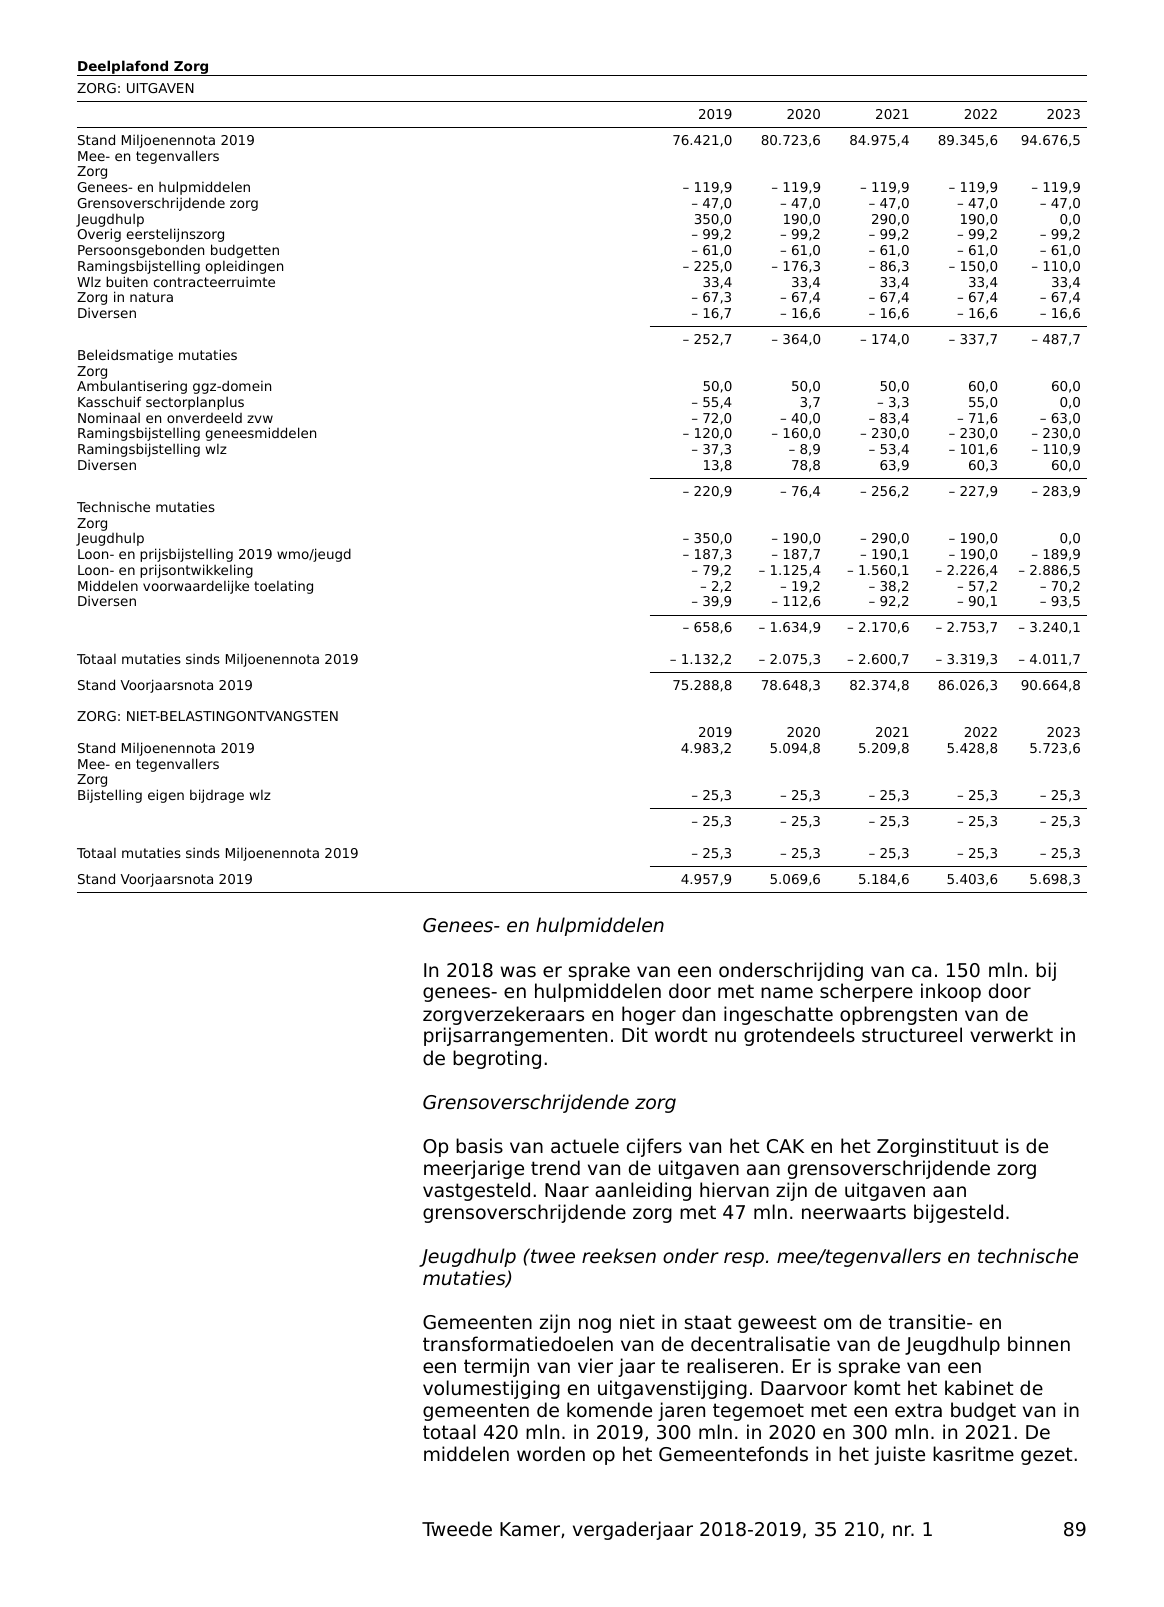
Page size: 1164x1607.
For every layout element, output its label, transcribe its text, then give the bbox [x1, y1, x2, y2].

table_cell 4.983,2 [650, 741, 738, 756]
table_cell – 25,3 [650, 846, 738, 866]
table_cell – 225,0 [650, 259, 738, 274]
table_cell – 47,0 [738, 196, 827, 211]
table_cell – 53,4 [827, 442, 915, 458]
table_cell – 67,4 [1004, 290, 1087, 306]
table_cell – 119,9 [915, 180, 1004, 196]
table_cell – 160,0 [738, 426, 827, 442]
table_cell – 71,6 [915, 411, 1004, 426]
table_cell – 364,0 [738, 327, 827, 348]
table_cell – 110,0 [1004, 259, 1087, 274]
table_cell 2023 [1004, 725, 1087, 741]
table_cell 33,4 [1004, 274, 1087, 290]
table_cell – 25,3 [738, 846, 827, 866]
table_cell [738, 636, 827, 652]
table_cell – 25,3 [915, 809, 1004, 830]
table_cell [650, 149, 738, 164]
table_cell [738, 149, 827, 164]
table_cell 0,0 [1004, 531, 1087, 547]
table_cell [77, 615, 649, 636]
table_cell [738, 348, 827, 363]
table_cell 89.345,6 [915, 128, 1004, 148]
table_cell – 119,9 [650, 180, 738, 196]
table_cell [827, 500, 915, 515]
table_cell – 38,2 [827, 578, 915, 594]
table_cell – 283,9 [1004, 479, 1087, 500]
table_cell 86.026,3 [915, 673, 1004, 693]
table_cell 50,0 [827, 379, 915, 395]
table_cell – 61,0 [650, 243, 738, 259]
table_cell – 101,6 [915, 442, 1004, 458]
table_cell [915, 830, 1004, 846]
table_cell Diversen [77, 306, 649, 326]
table_cell 2020 [738, 102, 827, 127]
table_cell – 86,3 [827, 259, 915, 274]
table_cell – 176,3 [738, 259, 827, 274]
table_cell Zorg [77, 364, 649, 379]
table_cell 5.428,8 [915, 741, 1004, 756]
table_cell – 3.319,3 [915, 652, 1004, 672]
table_cell [827, 515, 915, 531]
table_cell Loon- en prijsbijstelling 2019 wmo/jeugd [77, 547, 649, 563]
table_cell – 72,0 [650, 411, 738, 426]
table_cell 55,0 [915, 395, 1004, 411]
table_cell – 16,6 [827, 306, 915, 326]
table_cell 78.648,3 [738, 673, 827, 693]
table_cell – 70,2 [1004, 578, 1087, 594]
table_cell – 290,0 [827, 531, 915, 547]
table_cell [650, 515, 738, 531]
table_cell 33,4 [738, 274, 827, 290]
table_cell – 99,2 [827, 227, 915, 243]
table_cell – 16,6 [915, 306, 1004, 326]
table_cell [77, 694, 649, 709]
table_cell Grensoverschrijdende zorg [77, 196, 649, 211]
table_cell Stand Voorjaarsnota 2019 [77, 672, 649, 693]
table_cell [827, 830, 915, 846]
table_cell Wlz buiten contracteerruimte [77, 274, 649, 290]
table_cell 33,4 [650, 274, 738, 290]
table_cell – 119,9 [738, 180, 827, 196]
table_cell 50,0 [650, 379, 738, 395]
table_cell ZORG: NIET-BELASTINGONTVANGSTEN [77, 709, 1087, 725]
table_cell [77, 636, 649, 652]
table_cell 63,9 [827, 458, 915, 478]
table_cell – 174,0 [827, 327, 915, 348]
table_cell – 2,2 [650, 578, 738, 594]
table_cell 2019 [650, 102, 738, 127]
table_cell 2021 [827, 102, 915, 127]
table_cell – 25,3 [1004, 788, 1087, 808]
table_cell [915, 149, 1004, 164]
table_cell 5.094,8 [738, 741, 827, 756]
table_cell – 90,1 [915, 594, 1004, 614]
table_cell – 25,3 [827, 809, 915, 830]
table_cell Technische mutaties [77, 500, 649, 515]
table_cell – 8,9 [738, 442, 827, 458]
table_cell 78,8 [738, 458, 827, 478]
table_cell – 190,0 [915, 547, 1004, 563]
table_cell – 25,3 [738, 809, 827, 830]
text In 2018 was er sprake van een onderschrijding van ca. 150 mln. bij genees- en hulpmiddelen door met name scherpere inkoop door zorgverzekeraars en hoger dan ingeschatte opbrengsten van de prijsarrangementen. Dit wordt nu grotendeels structureel verwerkt in de begroting. [422, 959, 1087, 1069]
table_cell – 190,1 [827, 547, 915, 563]
table_cell [1004, 500, 1087, 515]
table_cell [738, 515, 827, 531]
table_cell – 67,3 [650, 290, 738, 306]
table_cell [1004, 756, 1087, 772]
table_cell – 227,9 [915, 479, 1004, 500]
table_cell 94.676,5 [1004, 128, 1087, 148]
table_cell – 1.132,2 [650, 652, 738, 672]
table_cell [738, 364, 827, 379]
table_cell – 4.011,7 [1004, 652, 1087, 672]
table_cell 350,0 [650, 211, 738, 227]
table_cell – 252,7 [650, 327, 738, 348]
table_cell – 25,3 [827, 788, 915, 808]
table_cell 76.421,0 [650, 128, 738, 148]
table_cell [827, 772, 915, 788]
table_cell – 47,0 [650, 196, 738, 211]
table_cell [650, 830, 738, 846]
table_cell Genees- en hulpmiddelen [77, 180, 649, 196]
text Gemeenten zijn nog niet in staat geweest om de transitie- en transformatiedoelen van de decentralisatie van de Jeugdhulp binnen een termijn van vier jaar te realiseren. Er is sprake van een volumestijging en uitgavenstijging. Daarvoor komt het kabinet de gemeenten de komende jaren tegemoet met een extra budget van in totaal 420 mln. in 2019, 300 mln. in 2020 en 300 mln. in 2021. De middelen worden op het Gemeentefonds in het juiste kasritme gezet. [422, 1312, 1087, 1466]
table_cell – 55,4 [650, 395, 738, 411]
table_cell Ramingsbijstelling geneesmiddelen [77, 426, 649, 442]
table_cell – 93,5 [1004, 594, 1087, 614]
table_cell – 25,3 [915, 846, 1004, 866]
table_cell [738, 164, 827, 180]
table_cell 290,0 [827, 211, 915, 227]
table_cell [1004, 636, 1087, 652]
table_cell – 25,3 [915, 788, 1004, 808]
table_cell – 67,4 [915, 290, 1004, 306]
table_cell – 2.075,3 [738, 652, 827, 672]
table_cell 33,4 [827, 274, 915, 290]
table_cell – 350,0 [650, 531, 738, 547]
table_cell – 99,2 [738, 227, 827, 243]
table_cell – 119,9 [827, 180, 915, 196]
table_cell ZORG: UITGAVEN [77, 76, 1087, 101]
table_cell – 47,0 [915, 196, 1004, 211]
table_cell [77, 830, 649, 846]
table_cell 190,0 [915, 211, 1004, 227]
table_cell 50,0 [738, 379, 827, 395]
table_cell 5.209,8 [827, 741, 915, 756]
table_cell Diversen [77, 594, 649, 614]
table_cell – 3.240,1 [1004, 616, 1087, 636]
table_cell Bijstelling eigen bijdrage wlz [77, 788, 649, 808]
table_cell – 3,3 [827, 395, 915, 411]
table_cell 5.184,6 [827, 867, 915, 892]
table_cell – 16,7 [650, 306, 738, 326]
table_cell – 37,3 [650, 442, 738, 458]
table_cell [1004, 149, 1087, 164]
table_cell – 16,6 [738, 306, 827, 326]
table_cell – 230,0 [827, 426, 915, 442]
table_cell [915, 694, 1004, 709]
table_cell 2022 [915, 102, 1004, 127]
table_cell Jeugdhulp [77, 211, 649, 227]
table_cell Stand Miljoenennota 2019 [77, 128, 649, 148]
table_cell Nominaal en onverdeeld zvw [77, 411, 649, 426]
table_cell – 61,0 [915, 243, 1004, 259]
table_cell [77, 102, 649, 127]
table_cell – 99,2 [1004, 227, 1087, 243]
table_cell 80.723,6 [738, 128, 827, 148]
table_cell – 25,3 [827, 846, 915, 866]
table_cell [915, 636, 1004, 652]
table_cell [77, 808, 649, 830]
table_cell [738, 694, 827, 709]
table_cell 2021 [827, 725, 915, 741]
table_cell Loon- en prijsontwikkeling [77, 563, 649, 578]
table_cell 2023 [1004, 102, 1087, 127]
table_cell [738, 500, 827, 515]
table_cell – 189,9 [1004, 547, 1087, 563]
table_cell [650, 500, 738, 515]
table_cell – 2.600,7 [827, 652, 915, 672]
table_cell [738, 830, 827, 846]
subtitle Jeugdhulp (twee reeksen onder resp. mee/tegenvallers en technische mutaties) [422, 1246, 1087, 1290]
table_cell [650, 772, 738, 788]
table_cell [738, 756, 827, 772]
table_cell 5.723,6 [1004, 741, 1087, 756]
table_cell – 25,3 [650, 809, 738, 830]
table_cell [1004, 830, 1087, 846]
table_cell – 150,0 [915, 259, 1004, 274]
table_cell 5.069,6 [738, 867, 827, 892]
table_cell – 110,9 [1004, 442, 1087, 458]
table_cell – 16,6 [1004, 306, 1087, 326]
table_cell [650, 364, 738, 379]
table_cell [738, 772, 827, 788]
table_cell – 61,0 [1004, 243, 1087, 259]
table_cell [77, 725, 649, 741]
table_cell [915, 364, 1004, 379]
table_cell 90.664,8 [1004, 673, 1087, 693]
table_cell 13,8 [650, 458, 738, 478]
table_cell – 1.634,9 [738, 616, 827, 636]
table_cell – 92,2 [827, 594, 915, 614]
table_cell – 120,0 [650, 426, 738, 442]
table_cell – 230,0 [915, 426, 1004, 442]
table_cell 33,4 [915, 274, 1004, 290]
table_cell [1004, 364, 1087, 379]
table_cell – 19,2 [738, 578, 827, 594]
table_cell [915, 164, 1004, 180]
table_cell [1004, 772, 1087, 788]
table_cell Totaal mutaties sinds Miljoenennota 2019 [77, 652, 649, 672]
table_cell 2022 [915, 725, 1004, 741]
table_cell [1004, 694, 1087, 709]
table_cell [650, 164, 738, 180]
table_cell – 119,9 [1004, 180, 1087, 196]
table_cell 2020 [738, 725, 827, 741]
table_cell 190,0 [738, 211, 827, 227]
table_cell [915, 756, 1004, 772]
table_cell – 61,0 [738, 243, 827, 259]
table_cell Kasschuif sectorplanplus [77, 395, 649, 411]
table_cell [827, 756, 915, 772]
table_cell – 61,0 [827, 243, 915, 259]
table_cell – 190,0 [738, 531, 827, 547]
table_cell [827, 364, 915, 379]
table_cell – 83,4 [827, 411, 915, 426]
table_cell 84.975,4 [827, 128, 915, 148]
table_cell [915, 348, 1004, 363]
table_cell – 67,4 [738, 290, 827, 306]
table_cell [650, 756, 738, 772]
table_cell Zorg [77, 515, 649, 531]
table_cell – 25,3 [738, 788, 827, 808]
table_cell – 256,2 [827, 479, 915, 500]
table_cell [650, 636, 738, 652]
table_cell [915, 515, 1004, 531]
table_cell [1004, 515, 1087, 531]
table_cell 60,0 [1004, 379, 1087, 395]
table_cell – 67,4 [827, 290, 915, 306]
table_cell Ramingsbijstelling opleidingen [77, 259, 649, 274]
table_cell Overig eerstelijnszorg [77, 227, 649, 243]
table_cell 60,0 [915, 379, 1004, 395]
table_cell Diversen [77, 458, 649, 478]
table_cell Mee- en tegenvallers [77, 149, 649, 164]
table_cell – 1.125,4 [738, 563, 827, 578]
table_cell [827, 348, 915, 363]
table_cell [77, 326, 649, 348]
table_cell 60,0 [1004, 458, 1087, 478]
table_cell – 2.170,6 [827, 616, 915, 636]
table_cell – 47,0 [1004, 196, 1087, 211]
table_cell – 63,0 [1004, 411, 1087, 426]
table_cell – 25,3 [1004, 846, 1087, 866]
table_cell 82.374,8 [827, 673, 915, 693]
table_cell [827, 164, 915, 180]
table_cell Stand Voorjaarsnota 2019 [77, 866, 649, 892]
table_cell – 2.226,4 [915, 563, 1004, 578]
table_cell – 187,3 [650, 547, 738, 563]
table_cell Persoonsgebonden budgetten [77, 243, 649, 259]
table_cell Ambulantisering ggz-domein [77, 379, 649, 395]
table_cell – 658,6 [650, 616, 738, 636]
table_cell 0,0 [1004, 211, 1087, 227]
table_cell 5.698,3 [1004, 867, 1087, 892]
table_cell – 99,2 [650, 227, 738, 243]
table_header Deelplafond Zorg [77, 59, 1087, 75]
table_cell [827, 694, 915, 709]
table_cell – 76,4 [738, 479, 827, 500]
table_cell [827, 149, 915, 164]
table_cell Totaal mutaties sinds Miljoenennota 2019 [77, 846, 649, 866]
subtitle Genees- en hulpmiddelen [422, 915, 1087, 937]
table_cell – 25,3 [650, 788, 738, 808]
table_cell – 79,2 [650, 563, 738, 578]
table_cell [650, 694, 738, 709]
table_cell [1004, 348, 1087, 363]
table_cell – 39,9 [650, 594, 738, 614]
table_cell 60,3 [915, 458, 1004, 478]
table_cell 4.957,9 [650, 867, 738, 892]
table_cell [1004, 164, 1087, 180]
table_cell 0,0 [1004, 395, 1087, 411]
table_cell 5.403,6 [915, 867, 1004, 892]
subtitle Grensoverschrijdende zorg [422, 1092, 1087, 1113]
text Op basis van actuele cijfers van het CAK en het Zorginstituut is de meerjarige trend van de uitgaven aan grensoverschrijdende zorg vastgesteld. Naar aanleiding hiervan zijn de uitgaven aan grensoverschrijdende zorg met 47 mln. neerwaarts bijgesteld. [422, 1136, 1087, 1224]
table_cell – 2.886,5 [1004, 563, 1087, 578]
table_cell – 57,2 [915, 578, 1004, 594]
table_cell – 99,2 [915, 227, 1004, 243]
table_cell – 190,0 [915, 531, 1004, 547]
table_cell – 220,9 [650, 479, 738, 500]
table_cell Middelen voorwaardelijke toelating [77, 578, 649, 594]
table_cell [915, 772, 1004, 788]
table_cell Zorg [77, 772, 649, 788]
table_cell [77, 478, 649, 500]
table_cell – 230,0 [1004, 426, 1087, 442]
table_cell 75.288,8 [650, 673, 738, 693]
table_cell – 40,0 [738, 411, 827, 426]
table_cell – 487,7 [1004, 327, 1087, 348]
table_cell – 25,3 [1004, 809, 1087, 830]
table_cell – 337,7 [915, 327, 1004, 348]
table_cell – 112,6 [738, 594, 827, 614]
table_cell [915, 500, 1004, 515]
table_cell Stand Miljoenennota 2019 [77, 741, 649, 756]
table_cell Beleidsmatige mutaties [77, 348, 649, 363]
table_cell Mee- en tegenvallers [77, 756, 649, 772]
table_cell Zorg in natura [77, 290, 649, 306]
table_cell – 187,7 [738, 547, 827, 563]
table_cell 3,7 [738, 395, 827, 411]
table_cell [650, 348, 738, 363]
table_cell – 1.560,1 [827, 563, 915, 578]
table_cell – 2.753,7 [915, 616, 1004, 636]
table_cell Jeugdhulp [77, 531, 649, 547]
table_cell Ramingsbijstelling wlz [77, 442, 649, 458]
table_cell [827, 636, 915, 652]
table_cell Zorg [77, 164, 649, 180]
table_cell 2019 [650, 725, 738, 741]
table_cell – 47,0 [827, 196, 915, 211]
